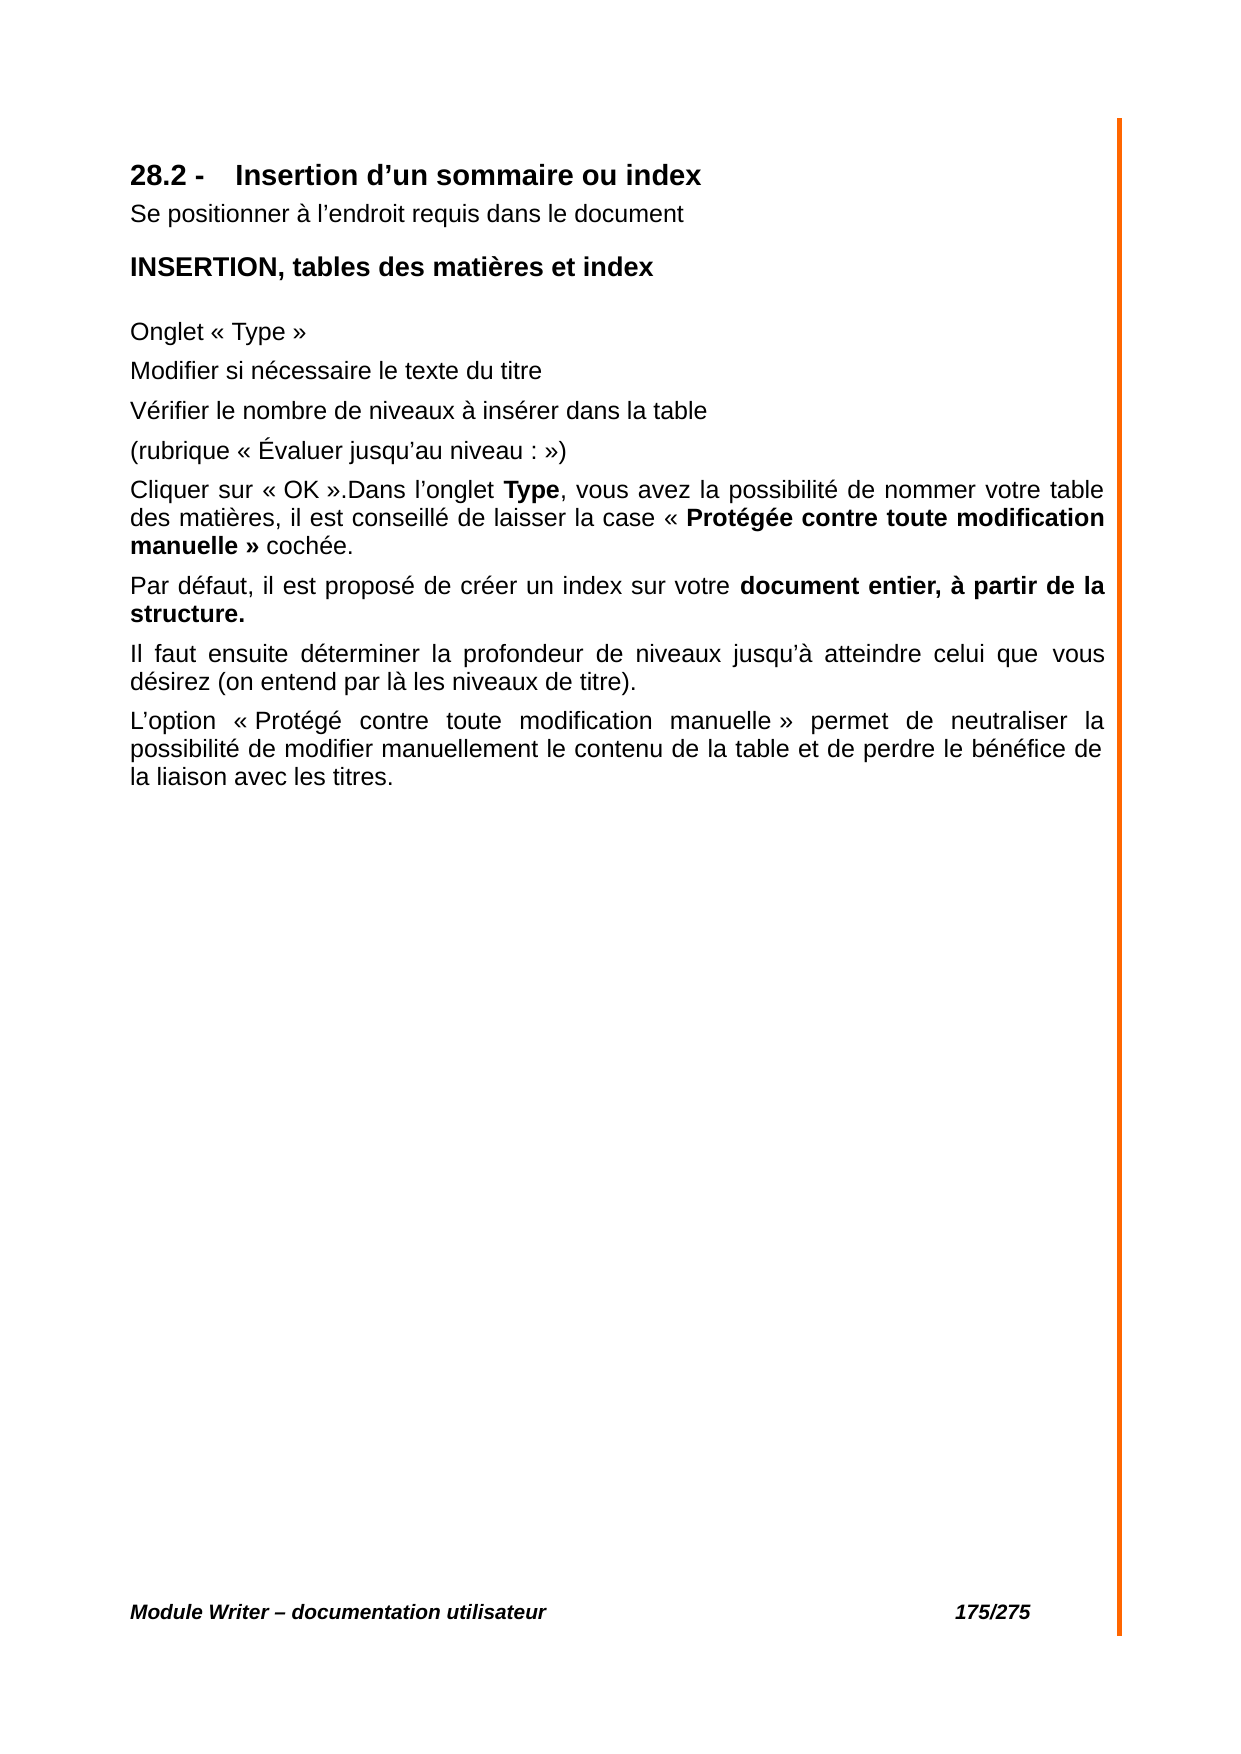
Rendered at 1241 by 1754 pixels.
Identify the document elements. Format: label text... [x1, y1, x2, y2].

text Se positionner à l’endroit requis dans le document [130, 200, 1105, 228]
text Modifier si nécessaire le texte du titre [130, 357, 1105, 385]
text Par défaut, il est proposé de créer un index sur votre document entier, à partir de la structure. [130, 572, 1105, 628]
subtitle Insertion d’un sommaire ou index [130, 159, 1105, 192]
text INSERTION, tables des matières et index [130, 252, 1105, 282]
text Cliquer sur « OK ».Dans l’onglet Type, vous avez la possibilité de nommer votre table des matières, il est conseillé de laisser la case « Protégée contre toute modification manuelle » cochée. [130, 476, 1105, 560]
text Il faut ensuite déterminer la profondeur de niveaux jusqu’à atteindre celui que vous désirez (on entend par là les niveaux de titre). [130, 639, 1105, 695]
text Onglet « Type » [130, 317, 1105, 345]
text (rubrique « Évaluer jusqu’au niveau : ») [130, 437, 1105, 464]
text L’option « Protégé contre toute modification manuelle » permet de neutraliser la possibilité de modifier manuellement le contenu de la table et de perdre le bénéfice de la liaison avec les titres. [130, 707, 1105, 791]
text Vérifier le nombre de niveaux à insérer dans la table [130, 397, 1105, 425]
